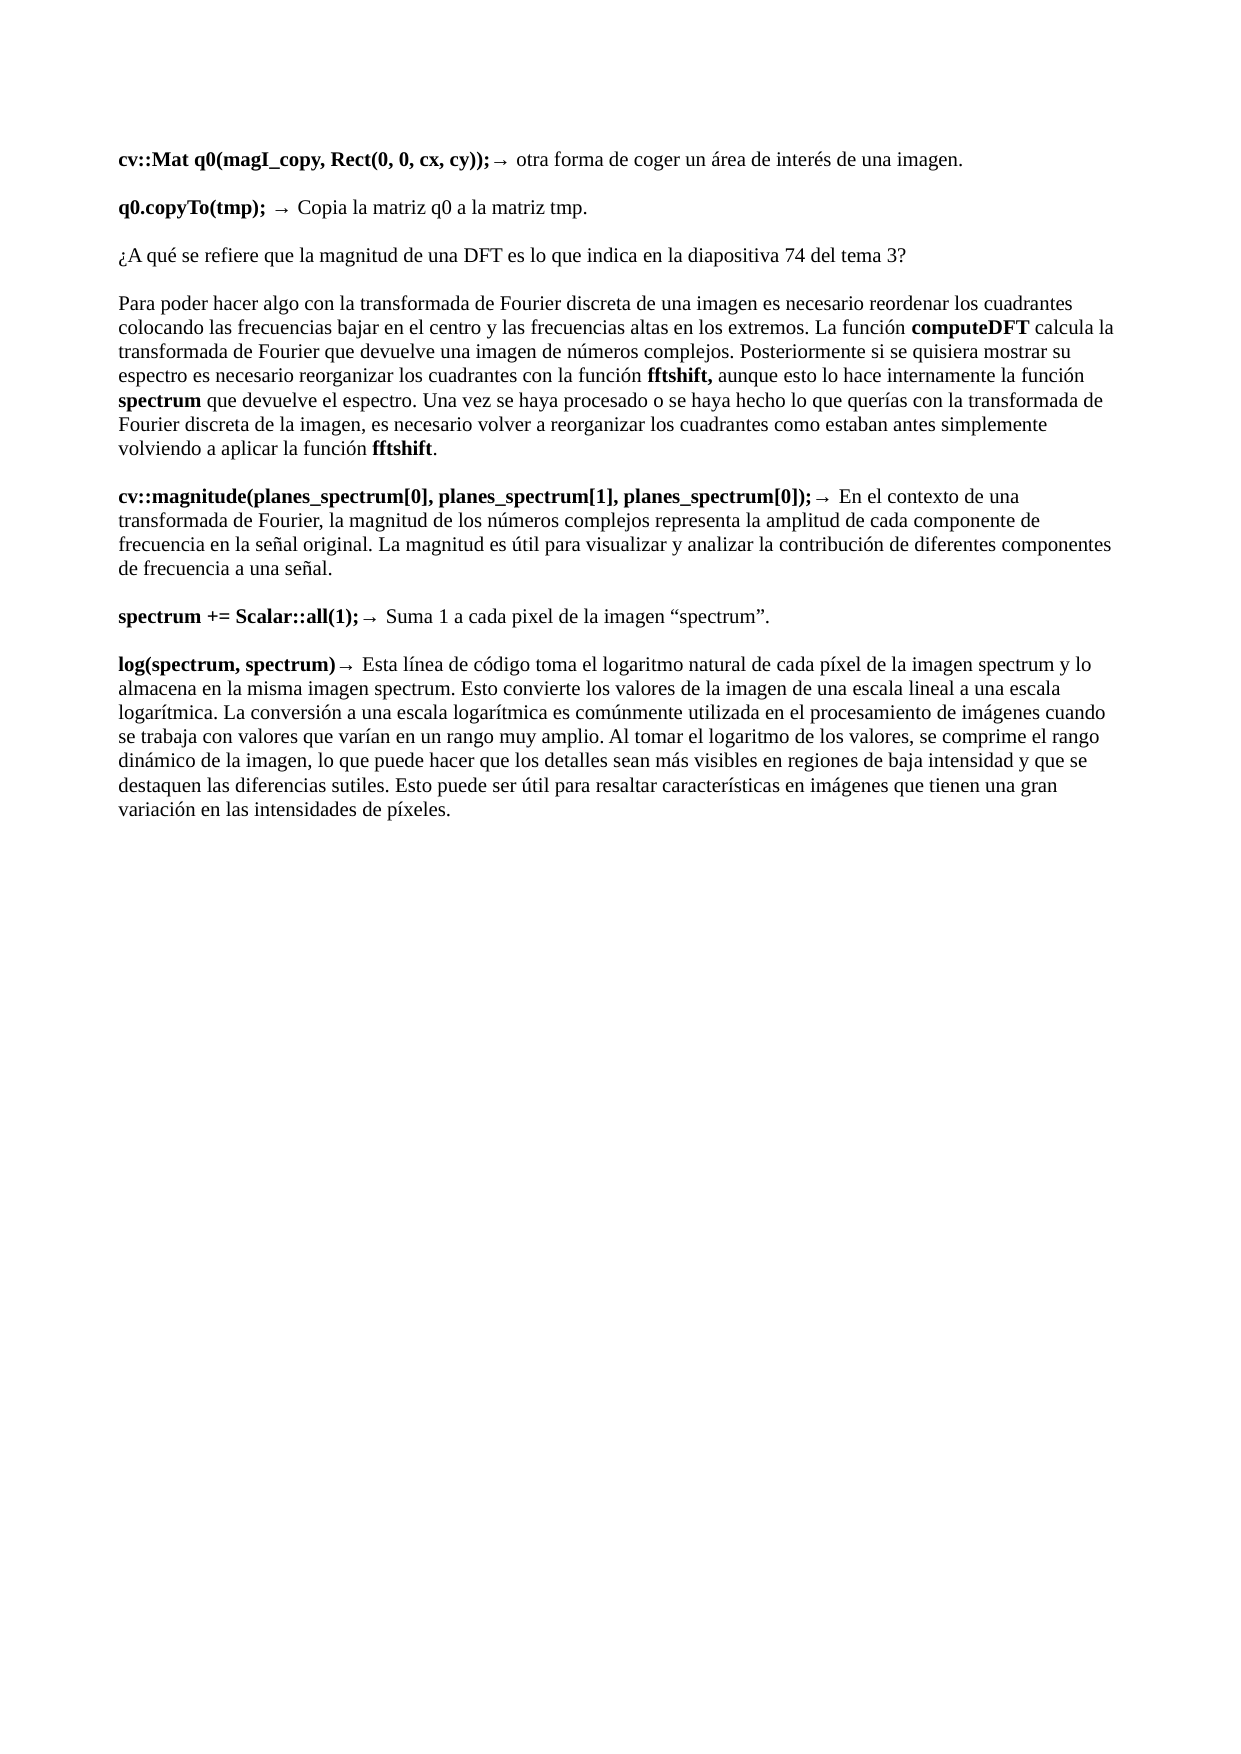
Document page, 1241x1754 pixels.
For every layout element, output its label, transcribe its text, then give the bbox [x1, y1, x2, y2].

text cv::magnitude(planes_spectrum[0], planes_spectrum[1], planes_spectrum[0]);→ En el contexto de una transformada de Fourier, la magnitud de los números complejos representa la amplitud de cada componente de frecuencia en la señal original. La magnitud es útil para visualizar y analizar la contribución de diferentes componentes de frecuencia a una señal. [118, 484, 1122, 580]
text Para poder hacer algo con la transformada de Fourier discreta de una imagen es necesario reordenar los cuadrantes colocando las frecuencias bajar en el centro y las frecuencias altas en los extremos. La función computeDFT calcula la transformada de Fourier que devuelve una imagen de números complejos. Posteriormente si se quisiera mostrar su espectro es necesario reorganizar los cuadrantes con la función fftshift, aunque esto lo hace internamente la función spectrum que devuelve el espectro. Una vez se haya procesado o se haya hecho lo que querías con la transformada de Fourier discreta de la imagen, es necesario volver a reorganizar los cuadrantes como estaban antes simplemente volviendo a aplicar la función fftshift. [118, 291, 1122, 460]
text ¿A qué se refiere que la magnitud de una DFT es lo que indica en la diapositiva 74 del tema 3? [118, 243, 1122, 267]
text q0.copyTo(tmp); → Copia la matriz q0 a la matriz tmp. [118, 195, 1122, 219]
text spectrum += Scalar::all(1);→ Suma 1 a cada pixel de la imagen “spectrum”. [118, 604, 1122, 628]
text cv::Mat q0(magI_copy, Rect(0, 0, cx, cy));→ otra forma de coger un área de interés de una imagen. [118, 147, 1122, 171]
text log(spectrum, spectrum)→ Esta línea de código toma el logaritmo natural de cada píxel de la imagen spectrum y lo almacena en la misma imagen spectrum. Esto convierte los valores de la imagen de una escala lineal a una escala logarítmica. La conversión a una escala logarítmica es comúnmente utilizada en el procesamiento de imágenes cuando se trabaja con valores que varían en un rango muy amplio. Al tomar el logaritmo de los valores, se comprime el rango dinámico de la imagen, lo que puede hacer que los detalles sean más visibles en regiones de baja intensidad y que se destaquen las diferencias sutiles. Esto puede ser útil para resaltar características en imágenes que tienen una gran variación en las intensidades de píxeles. [118, 652, 1122, 821]
